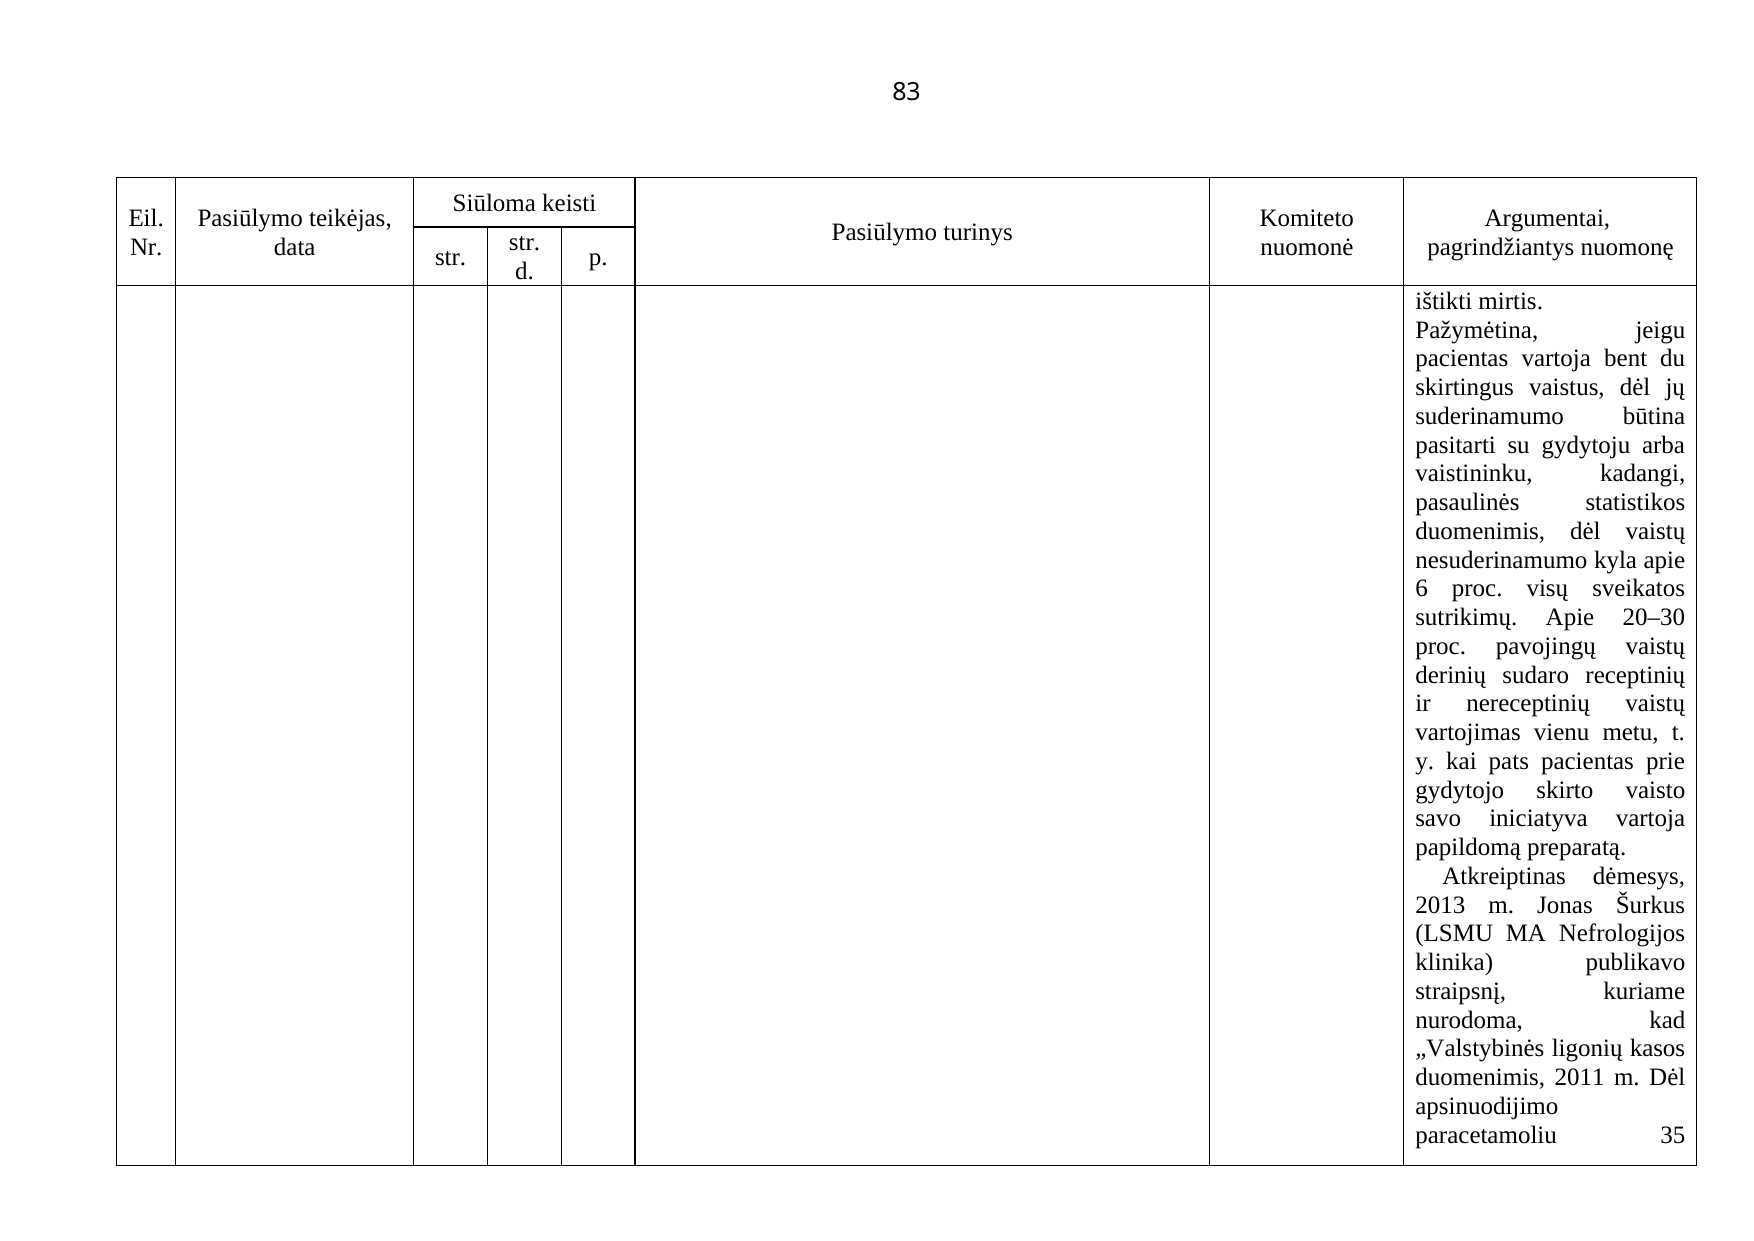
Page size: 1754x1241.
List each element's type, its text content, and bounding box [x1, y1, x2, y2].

table_header Eil. Nr. [117, 178, 175, 285]
table_cell [562, 286, 634, 1165]
table_header Pasiūlymo turinys [636, 178, 1209, 285]
table_header Komiteto nuomonė [1210, 178, 1403, 285]
table_header Siūloma keisti [414, 178, 634, 226]
table_header Argumentai, pagrindžiantys nuomonę [1404, 178, 1696, 285]
table_cell str. d. [488, 228, 561, 285]
table_cell ištikti mirtis. Pažymėtina, jeigu pacientas vartoja bent du skirtingus vaistus, dėl jų suderinamumo būtina pasitarti su gydytoju arba vaistininku, kadangi, pasaulinės statistikos duomenimis, dėl vaistų nesuderinamumo kyla apie 6 proc. visų sveikatos sutrikimų. Apie 20–30 proc. pavojingų vaistų derinių sudaro receptinių ir nereceptinių vaistų vartojimas vienu metu, t. y. kai pats pacientas prie gydytojo skirto vaisto savo iniciatyva vartoja papildomą preparatą. Atkreiptinas dėmesys, 2013 m. Jonas Šurkus (LSMU MA Nefrologijos klinika) publikavo straipsnį, kuriame nurodoma, kad „Valstybinės ligonių kasos duomenimis, 2011 m. Dėl apsinuodijimo paracetamoliu 35 [1404, 286, 1696, 1165]
table_cell [1210, 286, 1403, 1165]
table_cell p. [562, 228, 634, 285]
table_cell [176, 286, 413, 1165]
table_cell [488, 286, 561, 1165]
table_cell [117, 286, 175, 1165]
table_cell [414, 286, 487, 1165]
table_header Pasiūlymo teikėjas, data [176, 178, 413, 285]
table_cell str. [414, 228, 487, 285]
table_cell [636, 286, 1209, 1165]
